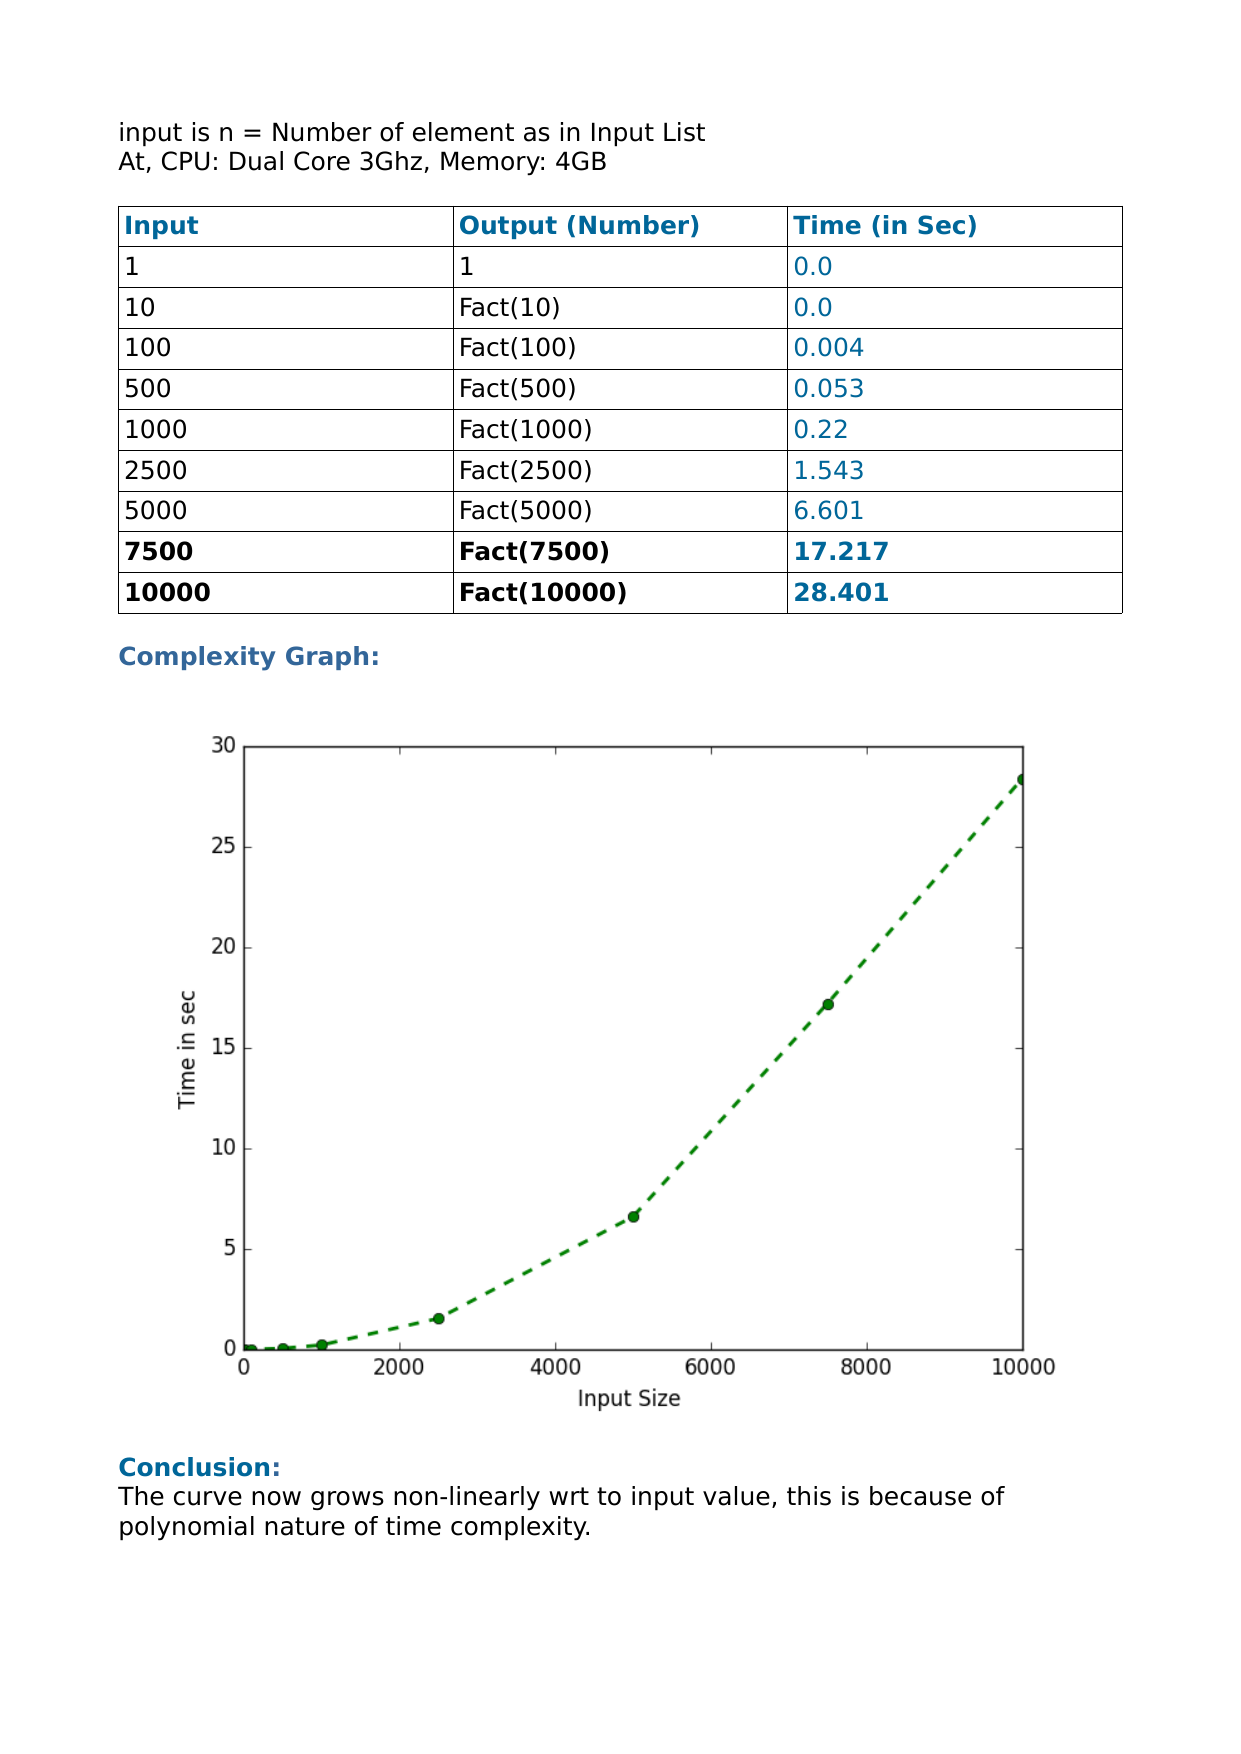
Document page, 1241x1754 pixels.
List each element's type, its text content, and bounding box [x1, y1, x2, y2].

table_cell 28.401 [788, 573, 1122, 613]
table_cell 1 [454, 247, 787, 287]
picture [118, 671, 1123, 1425]
table_cell Fact(500) [454, 370, 787, 409]
table_cell 0.0 [788, 247, 1122, 287]
table_cell 1000 [119, 410, 453, 450]
table_cell 0.053 [788, 370, 1122, 409]
table_cell 0.004 [788, 329, 1122, 368]
table_cell Fact(10) [454, 288, 787, 328]
table_cell 0.0 [788, 288, 1122, 328]
table_header Input [119, 207, 453, 246]
table_header Output (Number) [454, 207, 787, 246]
table_cell Fact(100) [454, 329, 787, 368]
text Conclusion: [118, 1453, 1122, 1483]
table_cell 500 [119, 370, 453, 409]
table_cell 100 [119, 329, 453, 368]
table_cell 5000 [119, 492, 453, 531]
table_cell 2500 [119, 451, 453, 491]
table_cell 0.22 [788, 410, 1122, 450]
table_cell Fact(5000) [454, 492, 787, 531]
table_cell 6.601 [788, 492, 1122, 531]
text At, CPU: Dual Core 3Ghz, Memory: 4GB [118, 147, 1122, 176]
text input is n = Number of element as in Input List [118, 118, 1122, 147]
table_cell Fact(2500) [454, 451, 787, 491]
table_cell 17.217 [788, 532, 1122, 572]
table_cell 7500 [119, 532, 453, 572]
table_cell 10 [119, 288, 453, 328]
table_cell Fact(10000) [454, 573, 787, 613]
text The curve now grows non-linearly wrt to input value, this is because of polynomial nature of time complexity. [118, 1483, 1122, 1541]
table_cell Fact(7500) [454, 532, 787, 572]
table_header Time (in Sec) [788, 207, 1122, 246]
table_cell 1 [119, 247, 453, 287]
table_cell 1.543 [788, 451, 1122, 491]
table_cell Fact(1000) [454, 410, 787, 450]
text Complexity Graph: [118, 642, 1122, 671]
table_cell 10000 [119, 573, 453, 613]
